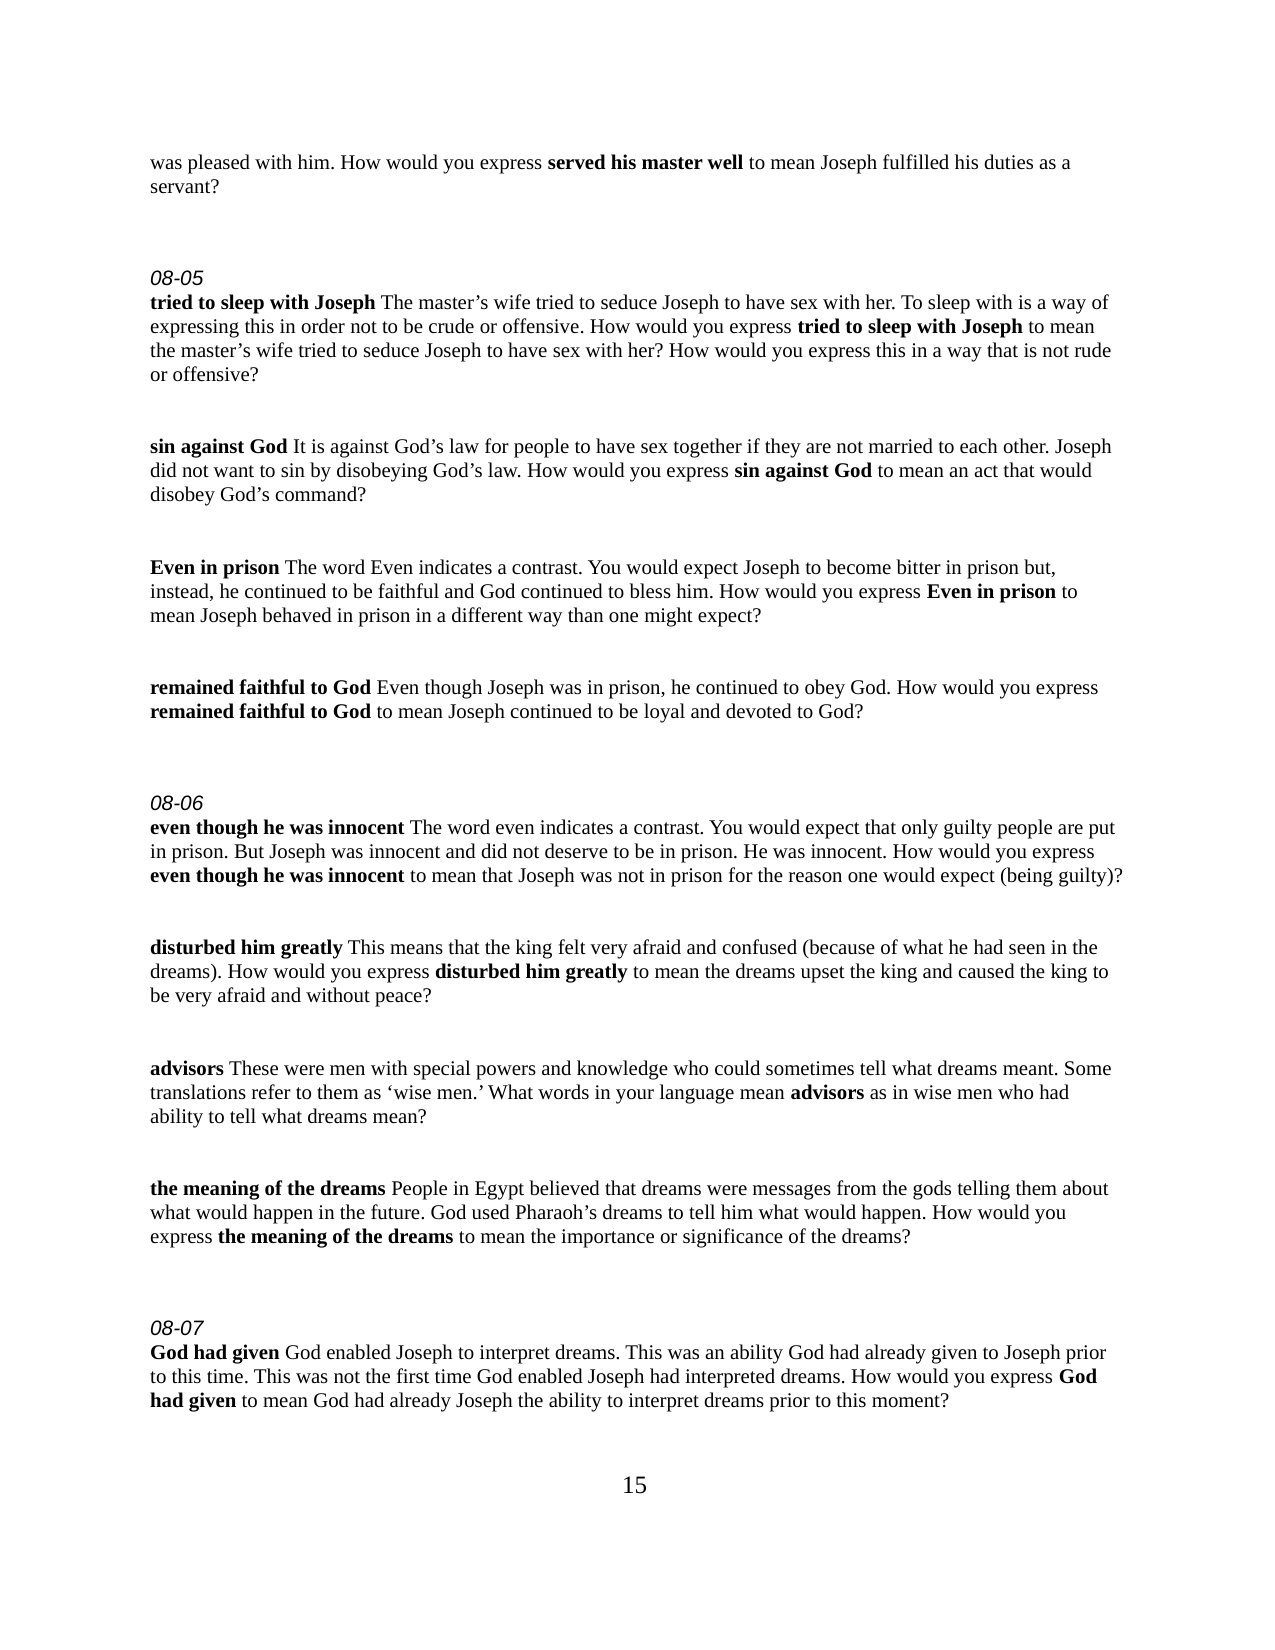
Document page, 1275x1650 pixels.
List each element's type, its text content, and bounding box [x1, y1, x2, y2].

text sin against God It is against God’s law for people to have sex together if they are not married to each other. Joseph did not want to sin by disobeying God’s law. How would you express sin against God to mean an act that would disobey God’s command? [150, 434, 1125, 506]
text remained faithful to God Even though Joseph was in prison, he continued to obey God. How would you express remained faithful to God to mean Joseph continued to be loyal and devoted to God? [150, 675, 1125, 723]
text even though he was innocent The word even indicates a contrast. You would expect that only guilty people are put in prison. But Joseph was innocent and did not deserve to be in prison. He was innocent. How would you express even though he was innocent to mean that Joseph was not in prison for the reason one would expect (being guilty)? [150, 815, 1125, 887]
subtitle 08-05 [150, 266, 1125, 290]
text God had given God enabled Joseph to interpret dreams. This was an ability God had already given to Joseph prior to this time. This was not the first time God enabled Joseph had interpreted dreams. How would you express God had given to mean God had already Joseph the ability to interpret dreams prior to this moment? [150, 1340, 1125, 1412]
subtitle 08-06 [150, 791, 1125, 815]
text Even in prison The word Even indicates a contrast. You would expect Joseph to become bitter in prison but, instead, he continued to be faithful and God continued to bless him. How would you express Even in prison to mean Joseph behaved in prison in a different way than one might expect? [150, 555, 1125, 627]
subtitle 08-07 [150, 1316, 1125, 1340]
text the meaning of the dreams People in Egypt believed that dreams were messages from the gods telling them about what would happen in the future. God used Pharaoh’s dreams to tell him what would happen. How would you express the meaning of the dreams to mean the importance or significance of the dreams? [150, 1176, 1125, 1248]
text tried to sleep with Joseph The master’s wife tried to seduce Joseph to have sex with her. To sleep with is a way of expressing this in order not to be crude or offensive. How would you express tried to sleep with Joseph to mean the master’s wife tried to seduce Joseph to have sex with her? How would you express this in a way that is not rude or offensive? [150, 290, 1125, 386]
text was pleased with him. How would you express served his master well to mean Joseph fulfilled his duties as a servant? [150, 150, 1125, 198]
text advisors These were men with special powers and knowledge who could sometimes tell what dreams meant. Some translations refer to them as ‘wise men.’ What words in your language mean advisors as in wise men who had ability to tell what dreams mean? [150, 1056, 1125, 1128]
text disturbed him greatly This means that the king felt very afraid and confused (because of what he had seen in the dreams). How would you express disturbed him greatly to mean the dreams upset the king and caused the king to be very afraid and without peace? [150, 935, 1125, 1007]
